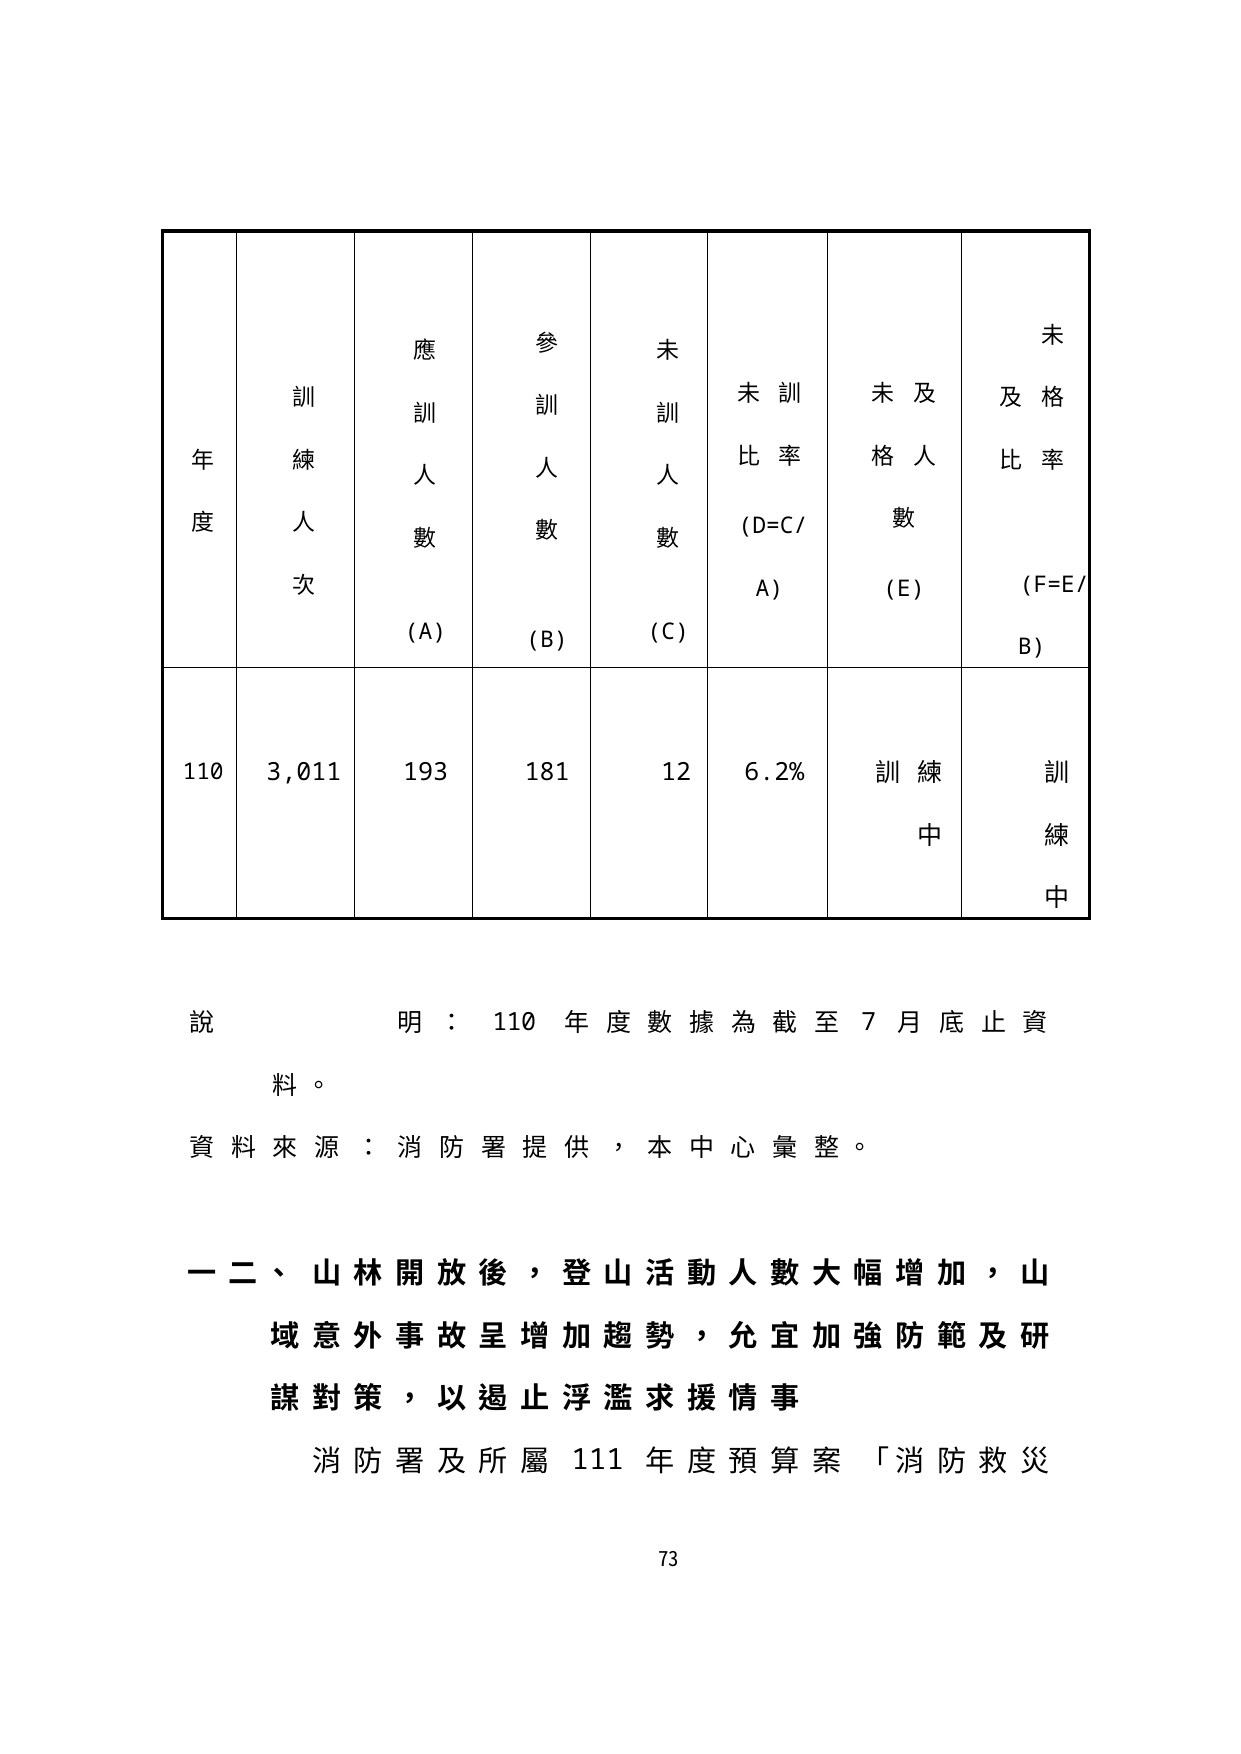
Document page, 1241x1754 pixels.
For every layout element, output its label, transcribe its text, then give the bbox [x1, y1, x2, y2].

table_cell 訓練中 [828, 668, 961, 917]
table_cell 193 [355, 668, 472, 917]
table_header 未訓人數 (C) [591, 233, 707, 667]
table_header 未及格比率 (F=E/B) [962, 233, 1088, 667]
text 一二、山林開放後，登山活動人數大幅增加，山域意外事故呈增加趨勢，允宜加強防範及研謀對策，以遏止浮濫求援情事 [181, 1229, 1056, 1417]
table_header 參訓人數 (B) [473, 233, 590, 667]
table_header 年度 [164, 233, 236, 667]
text 說 明：110年度數據為截至7月底止資料。 [151, 979, 1056, 1104]
table_cell 110 [164, 668, 236, 917]
table_header 未訓比率 (D=C/A) [708, 233, 827, 667]
table_cell 訓練中 [962, 668, 1088, 917]
table_header 訓練人次 [237, 233, 354, 667]
table_cell 3,011 [237, 668, 354, 917]
table_header 未及格人數 (E) [828, 233, 961, 667]
table_header 應訓人數 (A) [355, 233, 472, 667]
text 資料來源：消防署提供，本中心彙整。 [151, 1104, 1056, 1167]
table_cell 12 [591, 668, 707, 917]
text 消防署及所屬111年度預算案「消防救災 [240, 1417, 1056, 1479]
table_cell 181 [473, 668, 590, 917]
table_cell 6.2% [708, 668, 827, 917]
